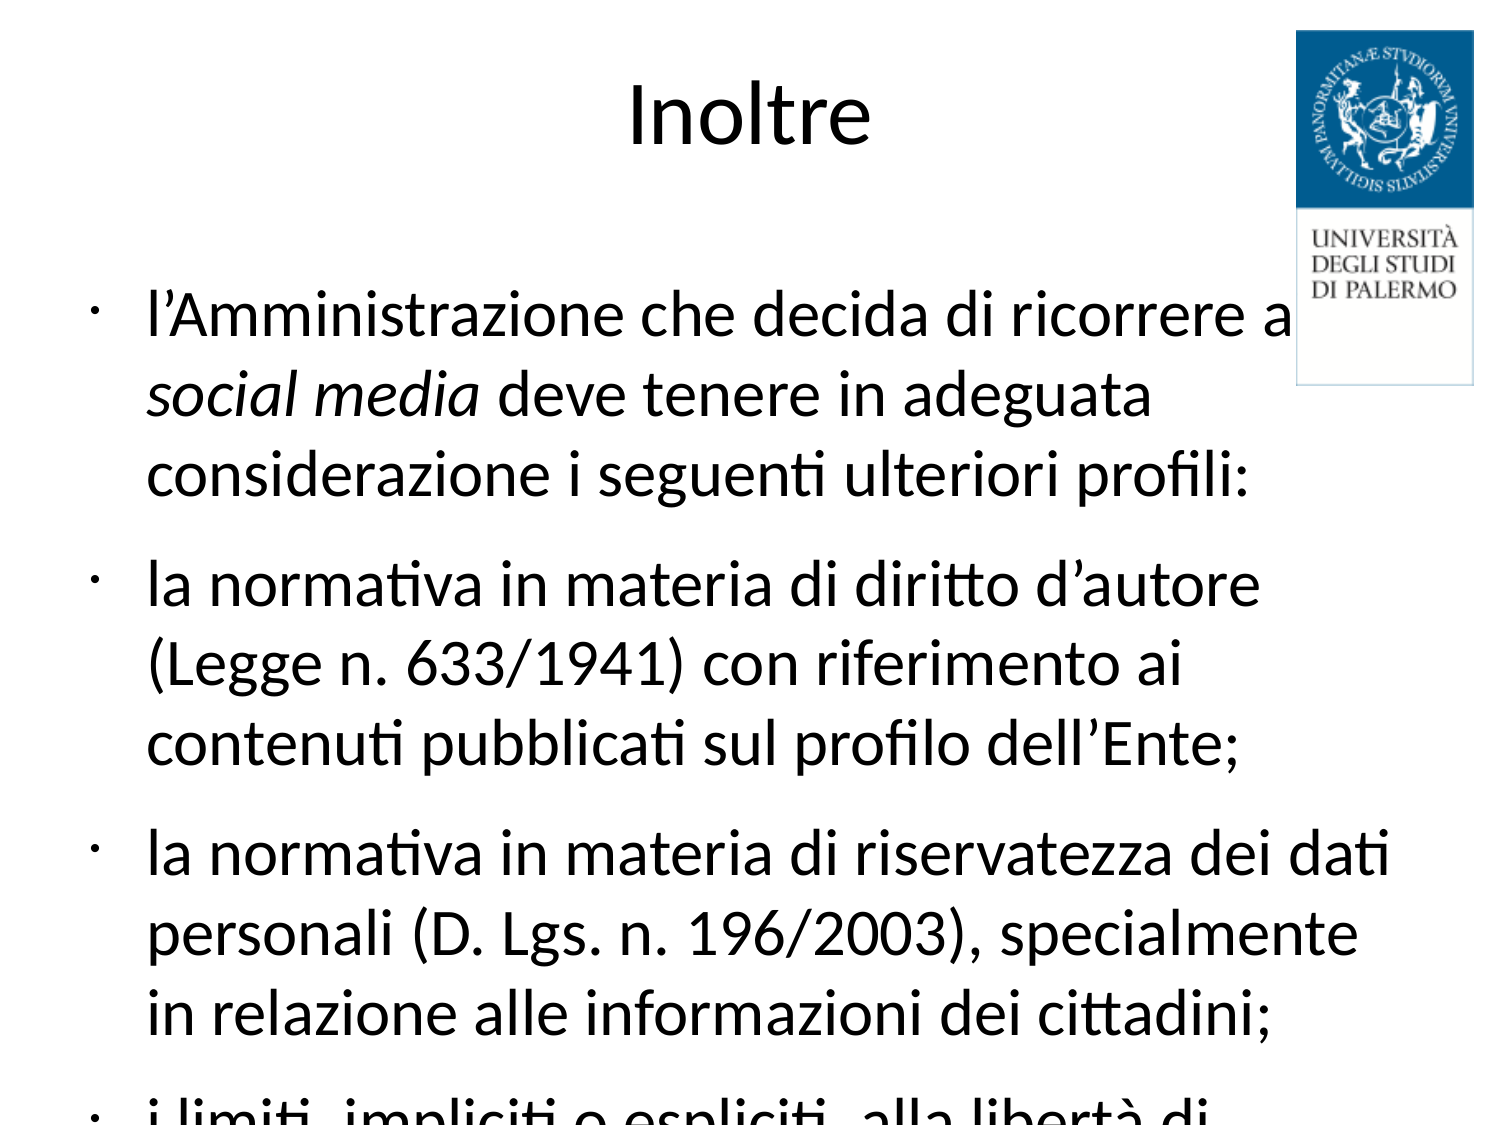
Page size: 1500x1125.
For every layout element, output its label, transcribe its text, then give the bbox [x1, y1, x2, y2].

picture [1296, 30, 1474, 386]
title Inoltre [75, 45, 1296, 233]
list l’Amministrazione che decida di ricorrere ai social media deve tenere in adeguata considerazione i seguenti ulteriori profili: la normativa in materia di diritto d’autore (Legge n. 633/1941) con riferimento ai contenuti pubblicati sul profilo dell’Ente; la normativa in materia di riservatezza dei dati personali (D. Lgs. n. 196/2003), specialmente in relazione alle informazioni dei cittadini; i limiti, impliciti o espliciti, alla libertà di manifestazione del pensiero garantita dall’art. 21 della Costituzione. [75, 262, 1425, 1005]
